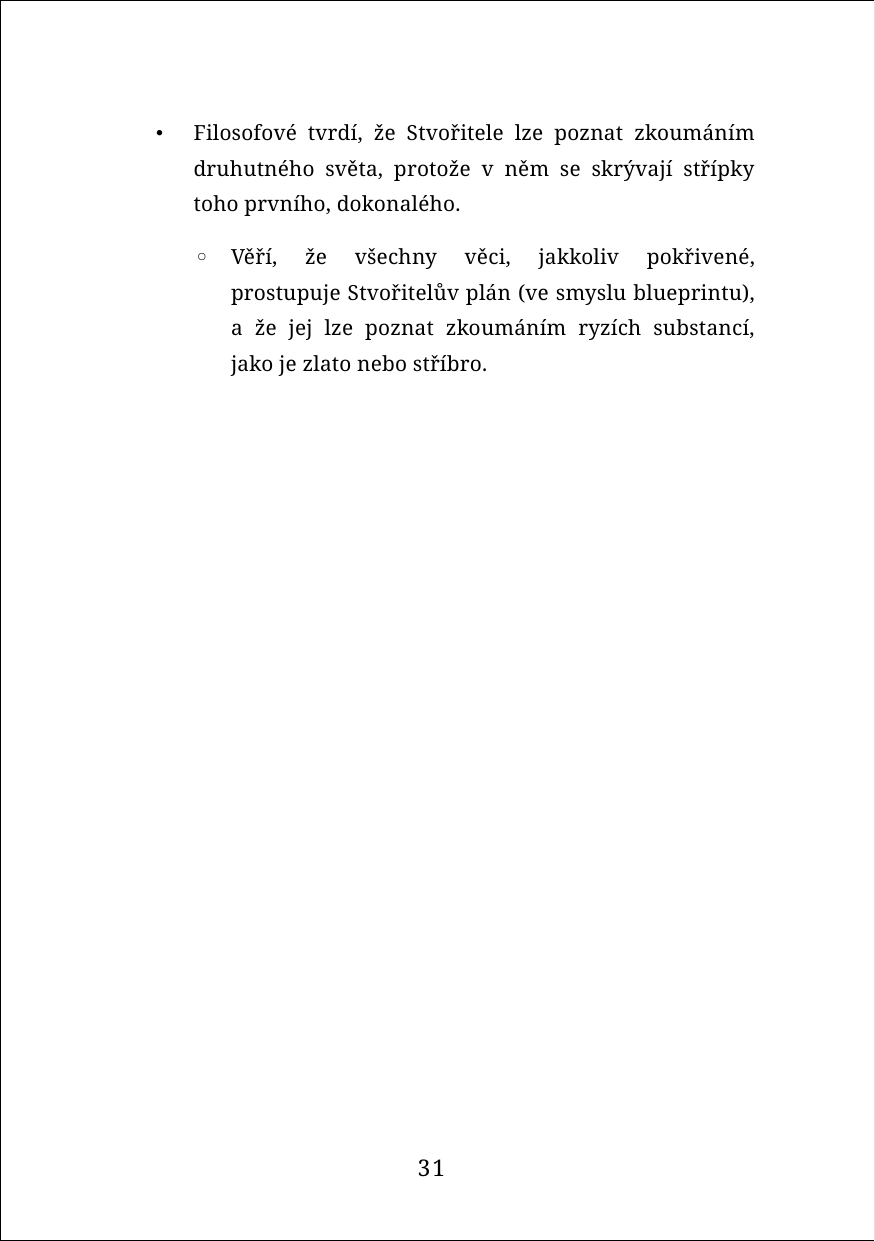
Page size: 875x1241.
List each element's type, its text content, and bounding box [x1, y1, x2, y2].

list Věří, že všechny věci, jakkoliv pokřivené, prostupuje Stvořitelův plán (ve smyslu blueprintu), a že jej lze poznat zkoumáním ryzích substancí, jako je zlato nebo stříbro. [193, 242, 756, 377]
list Filosofové tvrdí, že Stvořitele lze poznat zkoumáním druhutného světa, protože v něm se skrývají střípky toho prvního, dokonalého. [156, 118, 756, 218]
